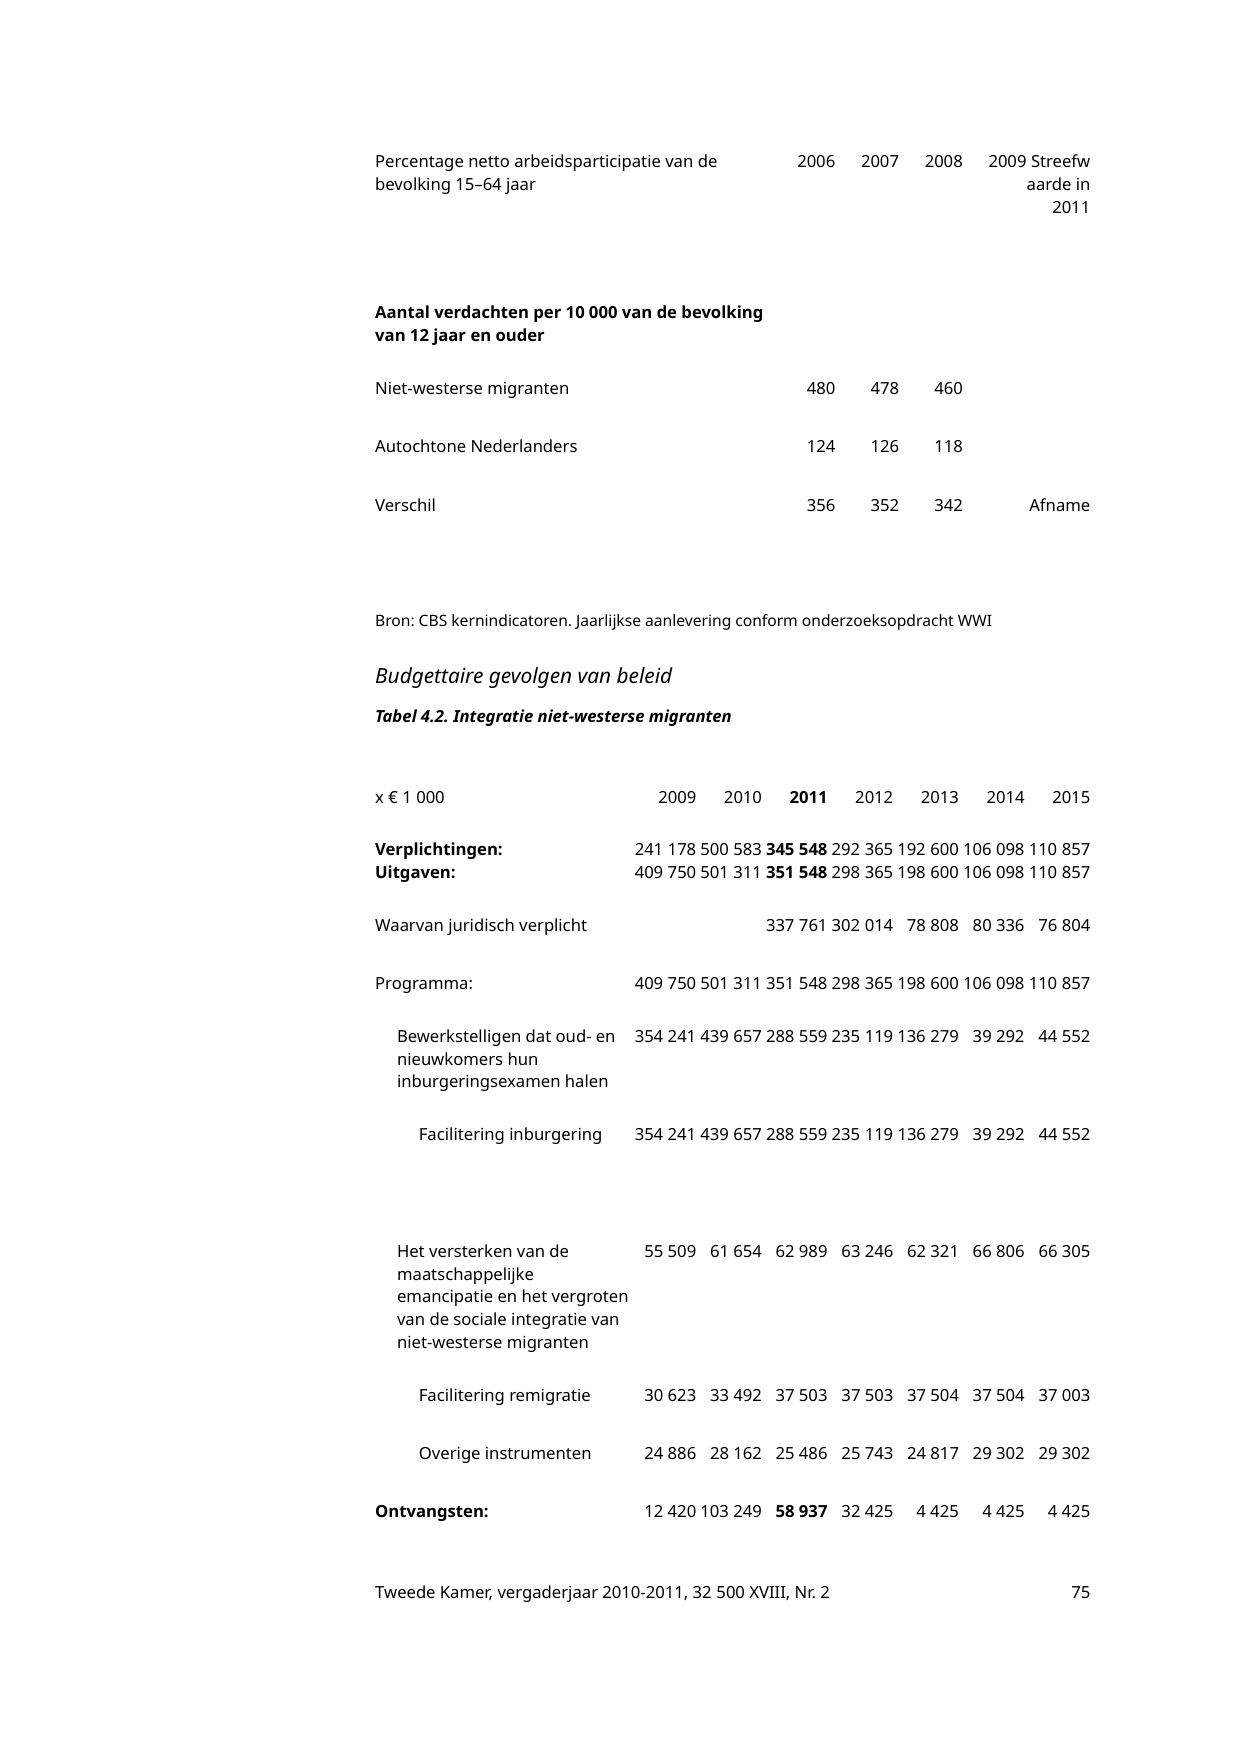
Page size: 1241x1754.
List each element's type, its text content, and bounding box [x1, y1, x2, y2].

table_cell [963, 301, 1026, 376]
text Tabel 4.2. Integratie niet-westerse migranten [375, 705, 1090, 727]
table_cell Het versterken van de maatschappelijke emancipatie en het vergroten van de sociale integratie van niet-westerse migranten [397, 1240, 630, 1383]
table_cell 29 302 [959, 1442, 1024, 1500]
table_cell 409 750 [630, 972, 696, 1024]
table_cell [375, 1123, 397, 1181]
table_cell 62 321 [893, 1240, 959, 1383]
table_cell [1026, 301, 1090, 376]
table_cell Autochtone Nederlanders [375, 435, 771, 493]
table_cell [397, 1442, 419, 1500]
table_cell 24 817 [893, 1442, 959, 1500]
table_cell 298 365 [827, 972, 893, 1024]
table_cell 409 750 [630, 861, 696, 913]
table_cell [963, 435, 1026, 493]
table_header Percentage netto arbeidsparticipatie van de bevolking 15–64 jaar [375, 150, 771, 248]
table_cell 478 [835, 376, 899, 435]
table_cell [1024, 1181, 1090, 1239]
table_cell 292 365 [827, 838, 893, 861]
table_cell 103 249 [696, 1500, 762, 1553]
table_cell 110 857 [1024, 838, 1090, 861]
table_cell Programma: [375, 972, 630, 1024]
table_cell [375, 1442, 397, 1500]
table_cell 76 804 [1024, 914, 1090, 972]
table_cell 500 583 [696, 838, 762, 861]
table_cell [963, 248, 1026, 301]
table_cell 12 420 [630, 1500, 696, 1553]
table_header 2011 [762, 785, 827, 838]
table_cell 136 279 [893, 1025, 959, 1123]
table_cell 288 559 [762, 1025, 827, 1123]
table_cell 78 808 [893, 914, 959, 972]
table_cell 29 302 [1024, 1442, 1090, 1500]
table_cell 39 292 [959, 1123, 1024, 1181]
table_cell 351 548 [762, 861, 827, 913]
table_cell [375, 1383, 397, 1442]
table_cell 106 098 [959, 861, 1024, 913]
table_cell 337 761 [762, 914, 827, 972]
table_cell 66 305 [1024, 1240, 1090, 1383]
table_cell Verschil [375, 493, 771, 552]
table_cell 30 623 [630, 1383, 696, 1442]
table_cell 44 552 [1024, 1123, 1090, 1181]
table_cell 354 241 [630, 1025, 696, 1123]
table_cell 439 657 [696, 1123, 762, 1181]
table_cell 460 [899, 376, 963, 435]
table_header 2015 [1024, 785, 1090, 838]
table_cell 356 [771, 493, 835, 552]
table_cell 342 [899, 493, 963, 552]
table_cell [630, 1181, 696, 1239]
table_cell Ontvangsten: [375, 1500, 630, 1553]
table_cell 62 989 [762, 1240, 827, 1383]
table_cell 198 600 [893, 861, 959, 913]
table_cell 118 [899, 435, 963, 493]
table_cell Verplichtingen: [375, 838, 630, 861]
table_cell 124 [771, 435, 835, 493]
table_cell [375, 248, 771, 301]
table_cell Afname [1026, 493, 1090, 552]
table_cell 4 425 [893, 1500, 959, 1553]
table_cell [899, 248, 963, 301]
table_cell 298 365 [827, 861, 893, 913]
table_cell [762, 1181, 827, 1239]
text Budgettaire gevolgen van beleid [375, 661, 1090, 690]
table_header 2014 [959, 785, 1024, 838]
table_cell 25 486 [762, 1442, 827, 1500]
table_cell Waarvan juridisch verplicht [375, 914, 630, 972]
table_cell Niet-westerse migranten [375, 376, 771, 435]
table_cell 110 857 [1024, 972, 1090, 1024]
table_cell 235 119 [827, 1123, 893, 1181]
table_header 2012 [827, 785, 893, 838]
table_cell 192 600 [893, 838, 959, 861]
table_cell 32 425 [827, 1500, 893, 1553]
table_cell [375, 1181, 630, 1239]
table_cell [893, 1181, 959, 1239]
table_cell 24 886 [630, 1442, 696, 1500]
table_cell [835, 248, 899, 301]
table_cell [696, 1181, 762, 1239]
table_cell 106 098 [959, 972, 1024, 1024]
table_cell 126 [835, 435, 899, 493]
table_cell [397, 1123, 419, 1181]
table_header 2007 [835, 150, 899, 248]
table_cell 37 003 [1024, 1383, 1090, 1442]
table_cell Uitgaven: [375, 861, 630, 913]
table_cell [835, 301, 899, 376]
table_cell Facilitering inburgering [419, 1123, 630, 1181]
table_cell [963, 376, 1026, 435]
table_cell 37 504 [959, 1383, 1024, 1442]
table_cell [959, 1181, 1024, 1239]
table_cell Facilitering remigratie [419, 1383, 630, 1442]
table_cell [630, 914, 696, 972]
table_cell 58 937 [762, 1500, 827, 1553]
table_cell 198 600 [893, 972, 959, 1024]
table_cell Bewerkstelligen dat oud- en nieuwkomers hun inburgeringsexamen halen [397, 1025, 630, 1123]
table_cell 354 241 [630, 1123, 696, 1181]
table_cell 4 425 [959, 1500, 1024, 1553]
table_cell 352 [835, 493, 899, 552]
table_header 2010 [696, 785, 762, 838]
table_cell [1026, 248, 1090, 301]
table_header 2009 [963, 150, 1026, 248]
table_cell [963, 493, 1026, 552]
table_cell 33 492 [696, 1383, 762, 1442]
table_header x € 1 000 [375, 785, 630, 838]
table_cell 55 509 [630, 1240, 696, 1383]
table_cell [696, 914, 762, 972]
table_cell [771, 248, 835, 301]
table_cell 37 503 [762, 1383, 827, 1442]
table_cell Aantal verdachten per 10 000 van de bevolking van 12 jaar en ouder [375, 301, 771, 376]
table_cell [375, 1240, 397, 1383]
table_cell 63 246 [827, 1240, 893, 1383]
table_cell 25 743 [827, 1442, 893, 1500]
table_cell 241 178 [630, 838, 696, 861]
table_cell 501 311 [696, 861, 762, 913]
table_cell [397, 1383, 419, 1442]
table_cell 302 014 [827, 914, 893, 972]
table_cell 439 657 [696, 1025, 762, 1123]
table_cell [827, 1181, 893, 1239]
table_cell 136 279 [893, 1123, 959, 1181]
table_cell 28 162 [696, 1442, 762, 1500]
table_header 2006 [771, 150, 835, 248]
table_cell [771, 301, 835, 376]
table_header 2009 [630, 785, 696, 838]
table_cell 80 336 [959, 914, 1024, 972]
table_header 2008 [899, 150, 963, 248]
table_cell 110 857 [1024, 861, 1090, 913]
table_cell 288 559 [762, 1123, 827, 1181]
table_cell [375, 1025, 397, 1123]
table_cell 351 548 [762, 972, 827, 1024]
table_cell Overige instrumenten [419, 1442, 630, 1500]
table_cell 4 425 [1024, 1500, 1090, 1553]
text Bron: CBS kernindicatoren. Jaarlijkse aanlevering conform onderzoeksopdracht WWI [375, 610, 1090, 631]
table_header Streefwaarde in 2011 [1026, 150, 1090, 248]
table_cell 106 098 [959, 838, 1024, 861]
table_cell [1026, 376, 1090, 435]
table_cell 66 806 [959, 1240, 1024, 1383]
table_cell 345 548 [762, 838, 827, 861]
table_cell [899, 301, 963, 376]
table_cell [1026, 435, 1090, 493]
table_cell 39 292 [959, 1025, 1024, 1123]
table_cell 235 119 [827, 1025, 893, 1123]
table_cell 37 503 [827, 1383, 893, 1442]
table_cell 44 552 [1024, 1025, 1090, 1123]
table_cell 501 311 [696, 972, 762, 1024]
table_header 2013 [893, 785, 959, 838]
table_cell 37 504 [893, 1383, 959, 1442]
table_cell 61 654 [696, 1240, 762, 1383]
table_cell 480 [771, 376, 835, 435]
